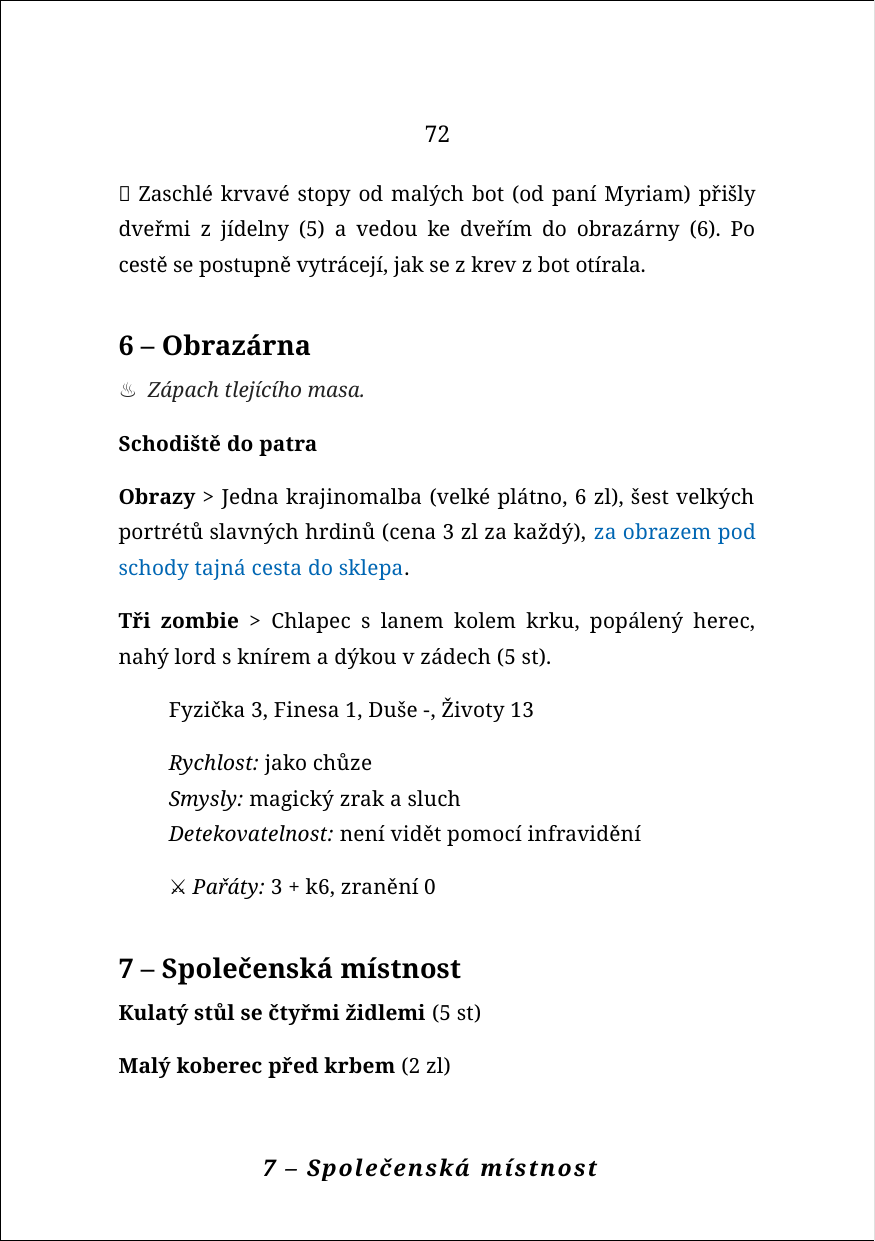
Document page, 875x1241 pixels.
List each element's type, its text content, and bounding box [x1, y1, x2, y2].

text Smysly: magický zrak a sluch [168, 784, 756, 812]
text Schodiště do patra [118, 429, 756, 457]
text ⚔ Pařáty: 3 + k6, zranění 0 [168, 872, 756, 901]
text ♨ Zápach tlejícího masa. [118, 376, 756, 404]
text Tři zombie > Chlapec s lanem kolem krku, popálený herec, nahý lord s knírem a dýkou v zádech (5 st). [118, 606, 756, 670]
text Detekovatelnost: není vidět pomocí infravidění [168, 819, 756, 848]
text Kulatý stůl se čtyřmi židlemi (5 st) [118, 998, 756, 1026]
subtitle 7 – Společenská místnost [118, 949, 756, 986]
text 👣 Zaschlé krvavé stopy od malých bot (od paní Myriam) přišly dveřmi z jídelny (5) a vedou ke dveřím do obrazárny (6). Po cestě se postupně vytrácejí, jak se z krev z bot otírala. [118, 179, 756, 278]
text Fyzička 3, Finesa 1, Duše -, Životy 13 [168, 695, 756, 723]
subtitle 6 – Obrazárna [118, 327, 756, 364]
text Rychlost: jako chůze [168, 748, 756, 777]
text Malý koberec před krbem (2 zl) [118, 1051, 756, 1080]
text Obrazy > Jedna krajinomalba (velké plátno, 6 zl), šest velkých portrétů slavných hrdinů (cena 3 zl za každý), za obrazem pod schody tajná cesta do sklepa. [118, 482, 756, 581]
